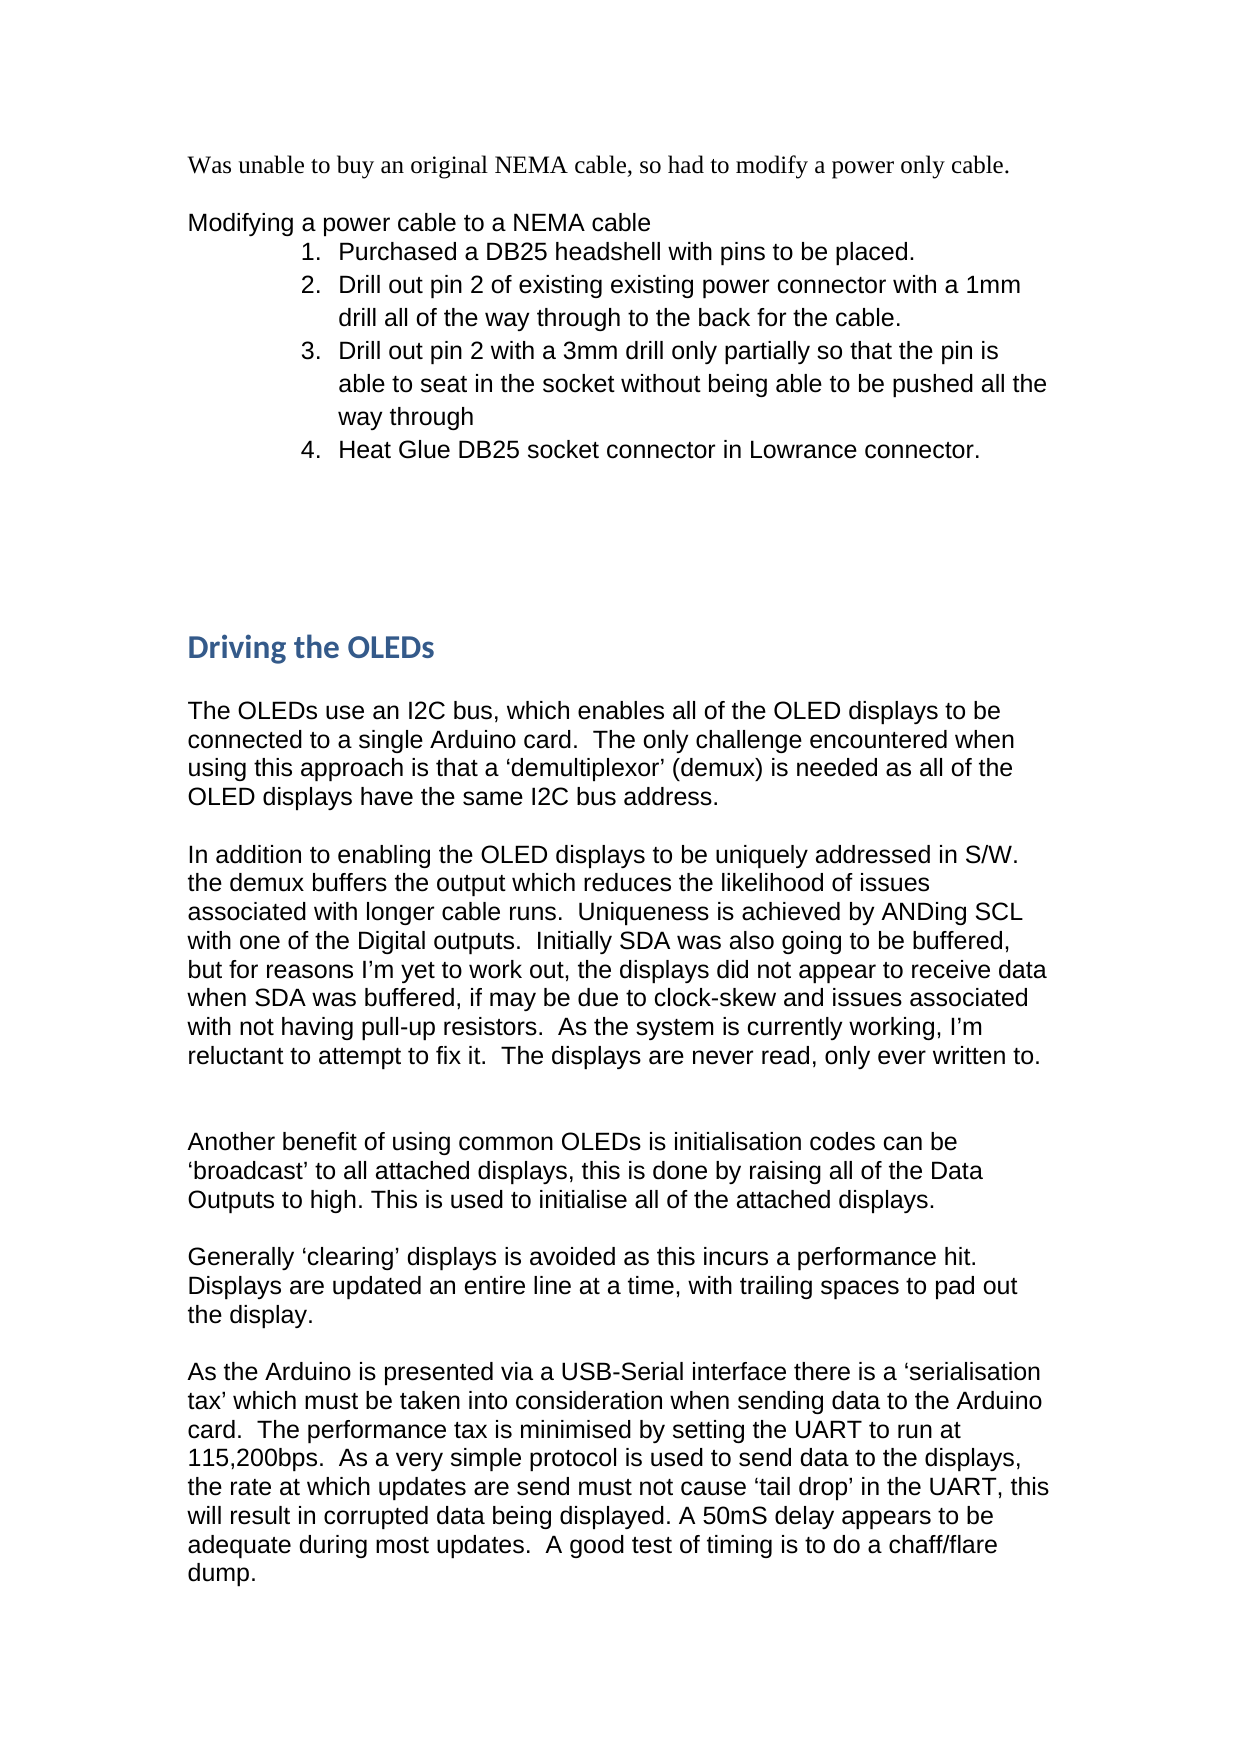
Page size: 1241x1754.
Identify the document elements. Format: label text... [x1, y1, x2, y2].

list Heat Glue DB25 socket connector in Lowrance connector. [301, 435, 1053, 463]
text In addition to enabling the OLED displays to be uniquely addressed in S/W. the demux buffers the output which reduces the likelihood of issues associated with longer cable runs. Uniqueness is achieved by ANDing SCL with one of the Digital outputs. Initially SDA was also going to be buffered, but for reasons I’m yet to work out, the displays did not appear to receive data when SDA was buffered, if may be due to clock-skew and issues associated with not having pull-up resistors. As the system is currently working, I’m reluctant to attempt to fix it. The displays are never read, only ever written to. [187, 840, 1053, 1070]
list Drill out pin 2 of existing existing power connector with a 1mm drill all of the way through to the back for the cable. [301, 270, 1053, 331]
subtitle Driving the OLEDs [187, 626, 1053, 667]
list Drill out pin 2 with a 3mm drill only partially so that the pin is able to seat in the socket without being able to be pushed all the way through [301, 336, 1053, 431]
text Generally ‘clearing’ displays is avoided as this incurs a performance hit. Displays are updated an entire line at a time, with trailing spaces to pad out the display. [187, 1242, 1053, 1328]
text Another benefit of using common OLEDs is initialisation codes can be ‘broadcast’ to all attached displays, this is done by raising all of the Data Outputs to high. This is used to initialise all of the attached displays. [187, 1127, 1053, 1213]
text Modifying a power cable to a NEMA cable [187, 208, 1053, 237]
list Purchased a DB25 headshell with pins to be placed. [301, 237, 1053, 265]
text As the Arduino is presented via a USB-Serial interface there is a ‘serialisation tax’ which must be taken into consideration when sending data to the Arduino card. The performance tax is minimised by setting the UART to run at 115,200bps. As a very simple protocol is used to send data to the displays, the rate at which updates are send must not cause ‘tail drop’ in the UART, this will result in corrupted data being displayed. A 50mS delay appears to be adequate during most updates. A good test of timing is to do a chaff/flare dump. [187, 1357, 1053, 1587]
text The OLEDs use an I2C bus, which enables all of the OLED displays to be connected to a single Arduino card. The only challenge encountered when using this approach is that a ‘demultiplexor’ (demux) is needed as all of the OLED displays have the same I2C bus address. [187, 696, 1053, 811]
text Was unable to buy an original NEMA cable, so had to modify a power only cable. [187, 150, 1053, 179]
